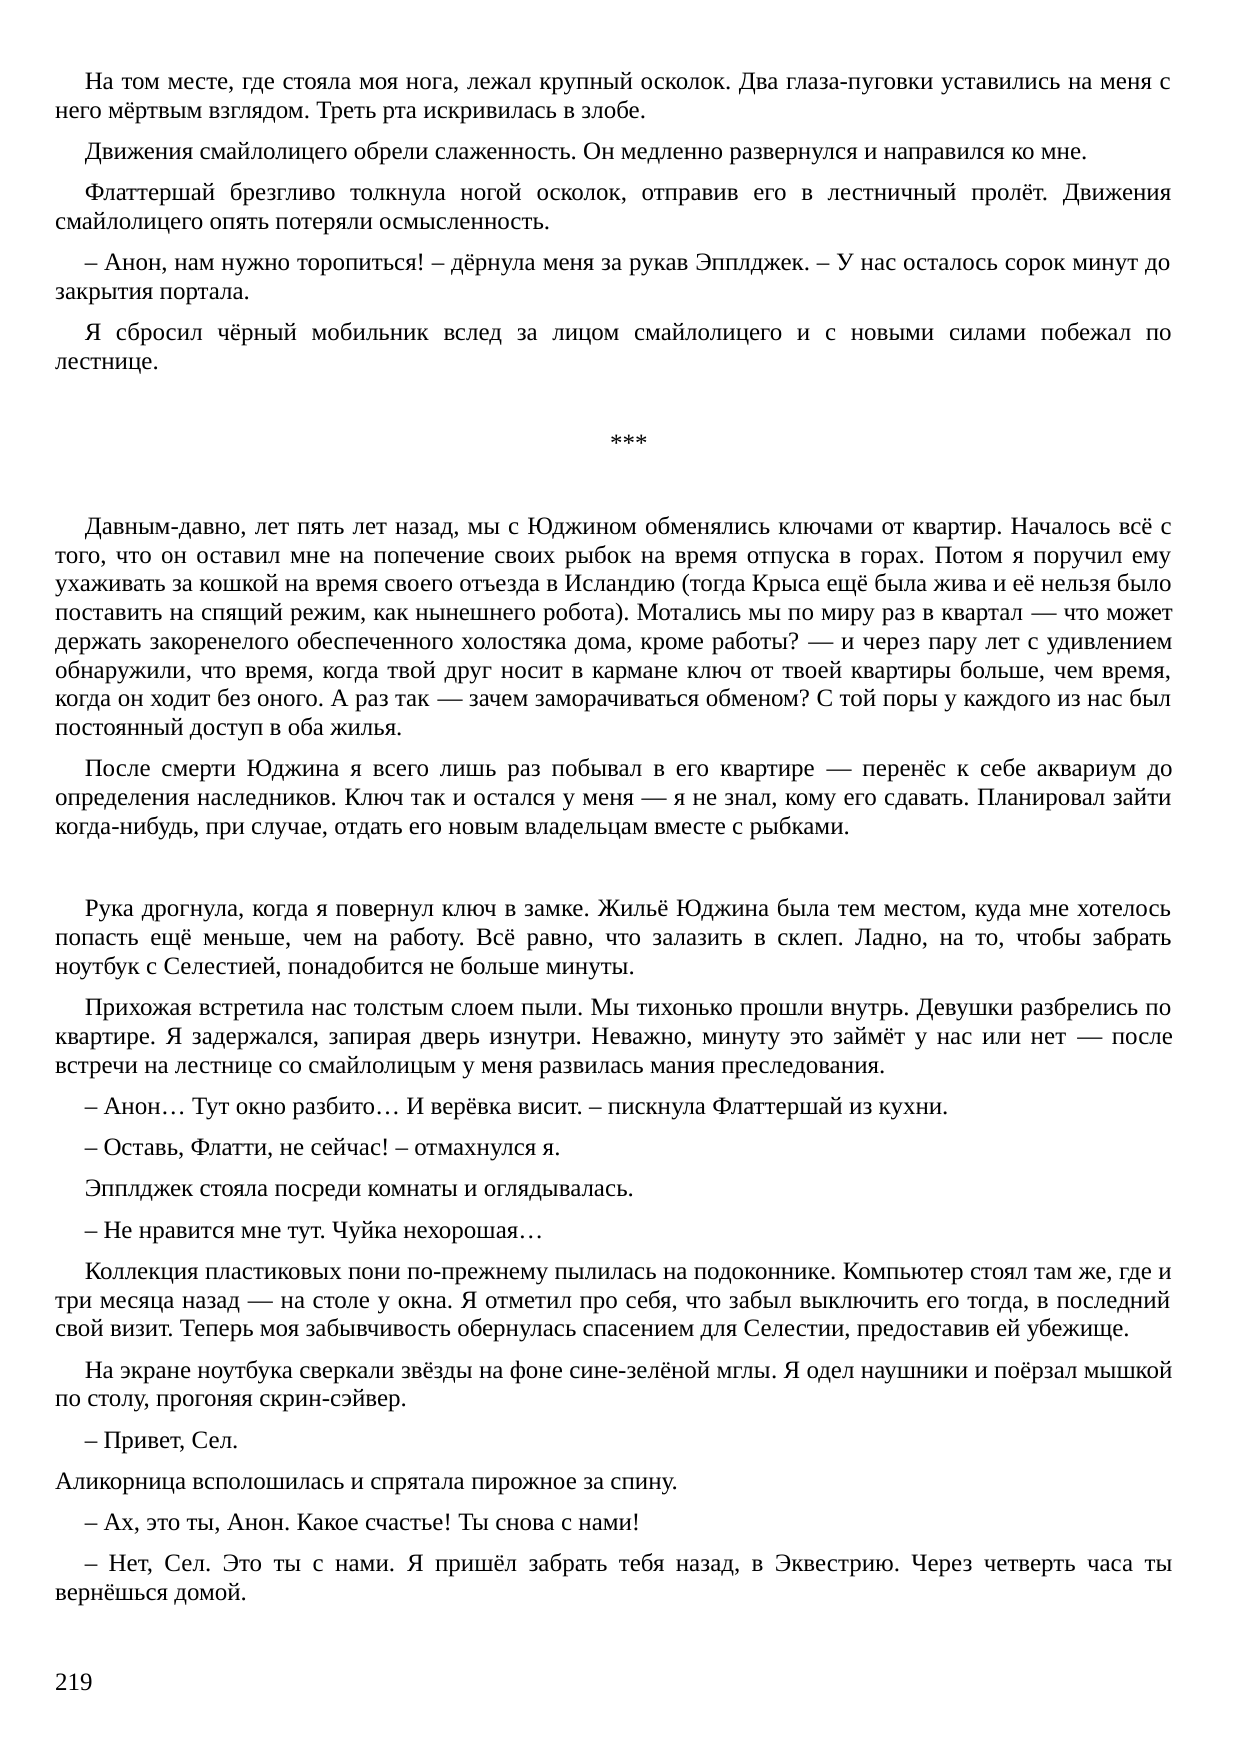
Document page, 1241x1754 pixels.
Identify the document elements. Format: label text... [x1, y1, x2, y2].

text После смерти Юджина я всего лишь раз побывал в его квартире — перенёс к себе аквариум до определения наследников. Ключ так и остался у меня — я не знал, кому его сдавать. Планировал зайти когда-нибудь, при случае, отдать его новым владельцам вместе с рыбками. [55, 753, 1173, 840]
text – Не нравится мне тут. Чуйка нехорошая… [55, 1215, 1173, 1243]
text Аликорница всполошилась и спрятала пирожное за спину. [55, 1466, 1173, 1495]
text Давным-давно, лет пять лет назад, мы с Юджином обменялись ключами от квартир. Началось всё с того, что он оставил мне на попечение своих рыбок на время отпуска в горах. Потом я поручил ему ухаживать за кошкой на время своего отъезда в Исландию (тогда Крыса ещё была жива и её нельзя было поставить на спящий режим, как нынешнего робота). Мотались мы по миру раз в квартал — что может держать закоренелого обеспеченного холостяка дома, кроме работы? — и через пару лет с удивлением обнаружили, что время, когда твой друг носит в кармане ключ от твоей квартиры больше, чем время, когда он ходит без оного. А раз так — зачем заморачиваться обменом? С той поры у каждого из нас был постоянный доступ в оба жилья. [55, 511, 1173, 741]
text Коллекция пластиковых пони по-прежнему пылилась на подоконнике. Компьютер стоял там же, где и три месяца назад — на столе у окна. Я отметил про себя, что забыл выключить его тогда, в последний свой визит. Теперь моя забывчивость обернулась спасением для Селестии, предоставив ей убежище. [55, 1256, 1173, 1342]
text Эпплджек стояла посреди комнаты и оглядывалась. [55, 1173, 1173, 1202]
text Флаттершай брезгливо толкнула ногой осколок, отправив его в лестничный пролёт. Движения смайлолицего опять потеряли осмысленность. [55, 177, 1173, 235]
text Я сбросил чёрный мобильник вслед за лицом смайлолицего и с новыми силами побежал по лестнице. [55, 317, 1173, 375]
text – Анон… Тут окно разбито… И верёвка висит. – пискнула Флаттершай из кухни. [55, 1091, 1173, 1120]
text Прихожая встретила нас толстым слоем пыли. Мы тихонько прошли внутрь. Девушки разбрелись по квартире. Я задержался, запирая дверь изнутри. Неважно, минуту это займёт у нас или нет — после встречи на лестнице со смайлолицым у меня развилась мания преследования. [55, 992, 1173, 1078]
text Рука дрогнула, когда я повернул ключ в замке. Жильё Юджина была тем местом, куда мне хотелось попасть ещё меньше, чем на работу. Всё равно, что залазить в склеп. Ладно, на то, чтобы забрать ноутбук с Селестией, понадобится не больше минуты. [55, 893, 1173, 980]
text – Нет, Сел. Это ты с нами. Я пришёл забрать тебя назад, в Эквестрию. Через четверть часа ты вернёшься домой. [55, 1548, 1173, 1606]
text Движения смайлолицего обрели слаженность. Он медленно развернулся и направился ко мне. [55, 136, 1173, 165]
text – Оставь, Флатти, не сейчас! – отмахнулся я. [55, 1132, 1173, 1161]
text На экране ноутбука сверкали звёзды на фоне сине-зелёной мглы. Я одел наушники и поёрзал мышкой по столу, прогоняя скрин-сэйвер. [55, 1355, 1173, 1412]
text – Анон, нам нужно торопиться! – дёрнула меня за рукав Эпплджек. – У нас осталось сорок минут до закрытия портала. [55, 247, 1173, 305]
text На том месте, где стояла моя нога, лежал крупный осколок. Два глаза-пуговки уставились на меня с него мёртвым взглядом. Треть рта искривилась в злобе. [55, 66, 1173, 123]
text – Привет, Сел. [55, 1425, 1173, 1453]
text *** [55, 428, 1173, 457]
text – Ах, это ты, Анон. Какое счастье! Ты снова с нами! [55, 1507, 1173, 1536]
